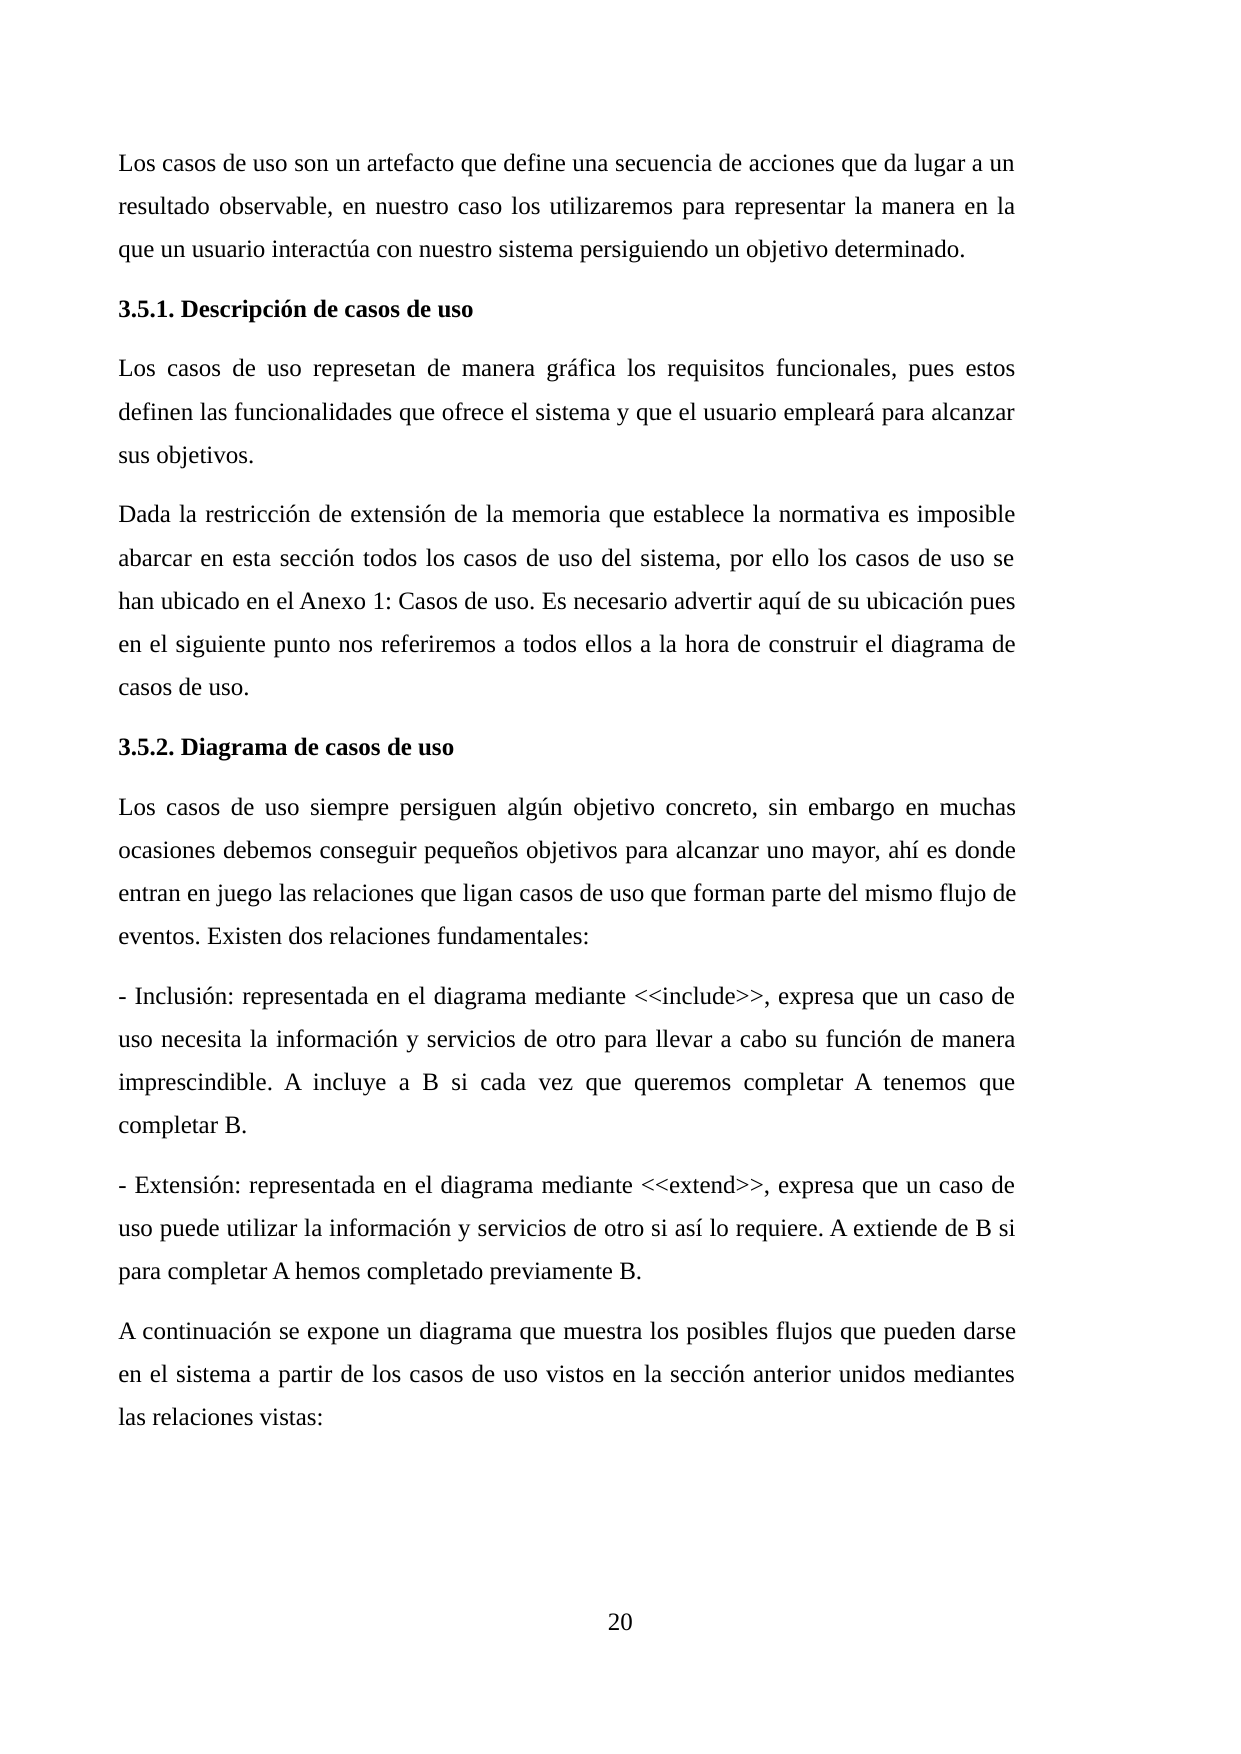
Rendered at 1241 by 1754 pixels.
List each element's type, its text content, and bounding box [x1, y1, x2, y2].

text A continuación se expone un diagrama que muestra los posibles flujos que pueden darse en el sistema a partir de los casos de uso vistos en la sección anterior unidos mediantes las relaciones vistas: [118, 1316, 1017, 1431]
text - Inclusión: representada en el diagrama mediante <<include>>, expresa que un caso de uso necesita la información y servicios de otro para llevar a cabo su función de manera imprescindible. A incluye a B si cada vez que queremos completar A tenemos que completar B. [118, 981, 1017, 1139]
text Los casos de uso represetan de manera gráfica los requisitos funcionales, pues estos definen las funcionalidades que ofrece el sistema y que el usuario empleará para alcanzar sus objetivos. [118, 353, 1017, 468]
text Los casos de uso son un artefacto que define una secuencia de acciones que da lugar a un resultado observable, en nuestro caso los utilizaremos para representar la manera en la que un usuario interactúa con nuestro sistema persiguiendo un objetivo determinado. [118, 148, 1017, 263]
text Dada la restricción de extensión de la memoria que establece la normativa es imposible abarcar en esta sección todos los casos de uso del sistema, por ello los casos de uso se han ubicado en el Anexo 1: Casos de uso. Es necesario advertir aquí de su ubicación pues en el siguiente punto nos referiremos a todos ellos a la hora de construir el diagrama de casos de uso. [118, 499, 1017, 701]
text - Extensión: representada en el diagrama mediante <<extend>>, expresa que un caso de uso puede utilizar la información y servicios de otro si así lo requiere. A extiende de B si para completar A hemos completado previamente B. [118, 1170, 1017, 1285]
text 3.5.1. Descripción de casos de uso [118, 294, 1017, 322]
text Los casos de uso siempre persiguen algún objetivo concreto, sin embargo en muchas ocasiones debemos conseguir pequeños objetivos para alcanzar uno mayor, ahí es donde entran en juego las relaciones que ligan casos de uso que forman parte del mismo flujo de eventos. Existen dos relaciones fundamentales: [118, 792, 1017, 950]
text 3.5.2. Diagrama de casos de uso [118, 732, 1017, 761]
